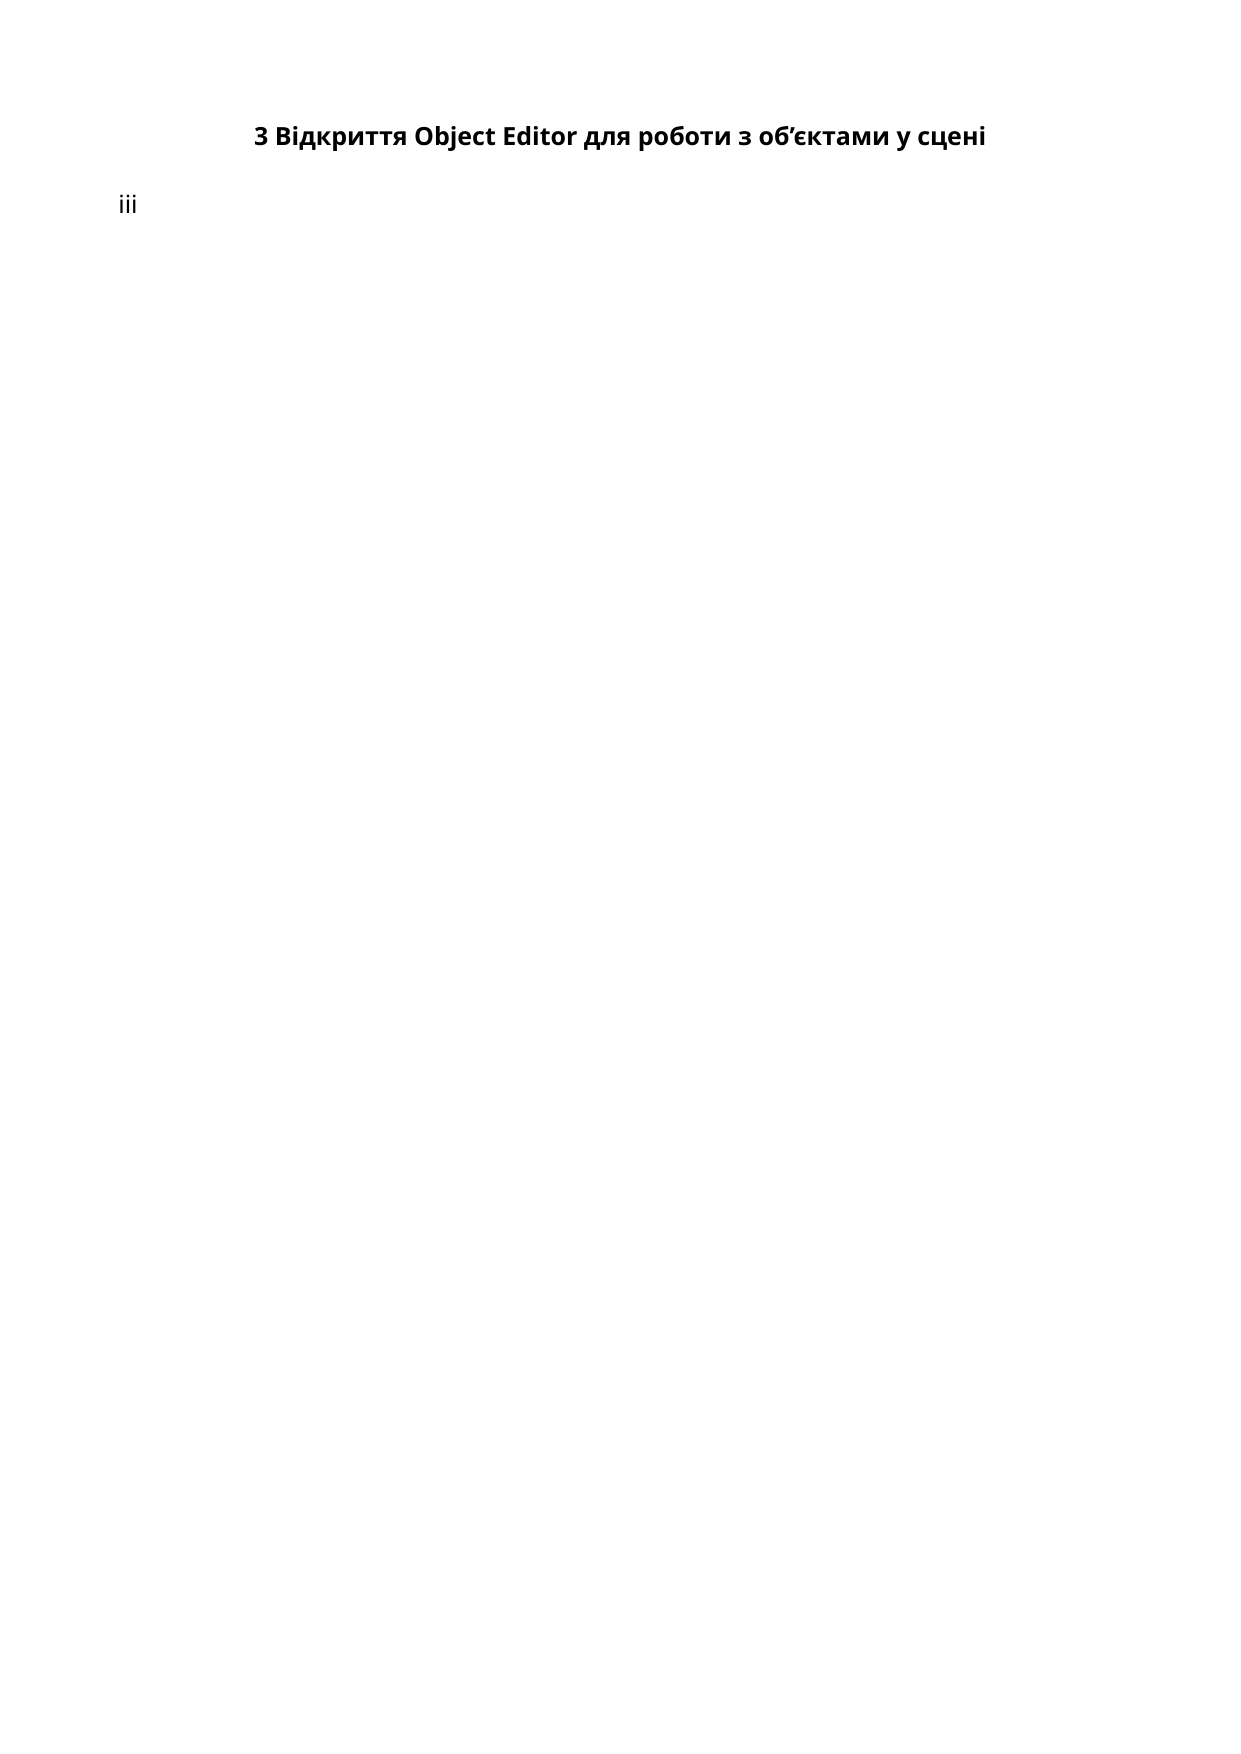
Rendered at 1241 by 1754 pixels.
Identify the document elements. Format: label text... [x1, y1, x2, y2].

text ііі [118, 186, 1122, 220]
text 3 Відкриття Object Editor для роботи з об’єктами у сцені [118, 118, 1122, 152]
